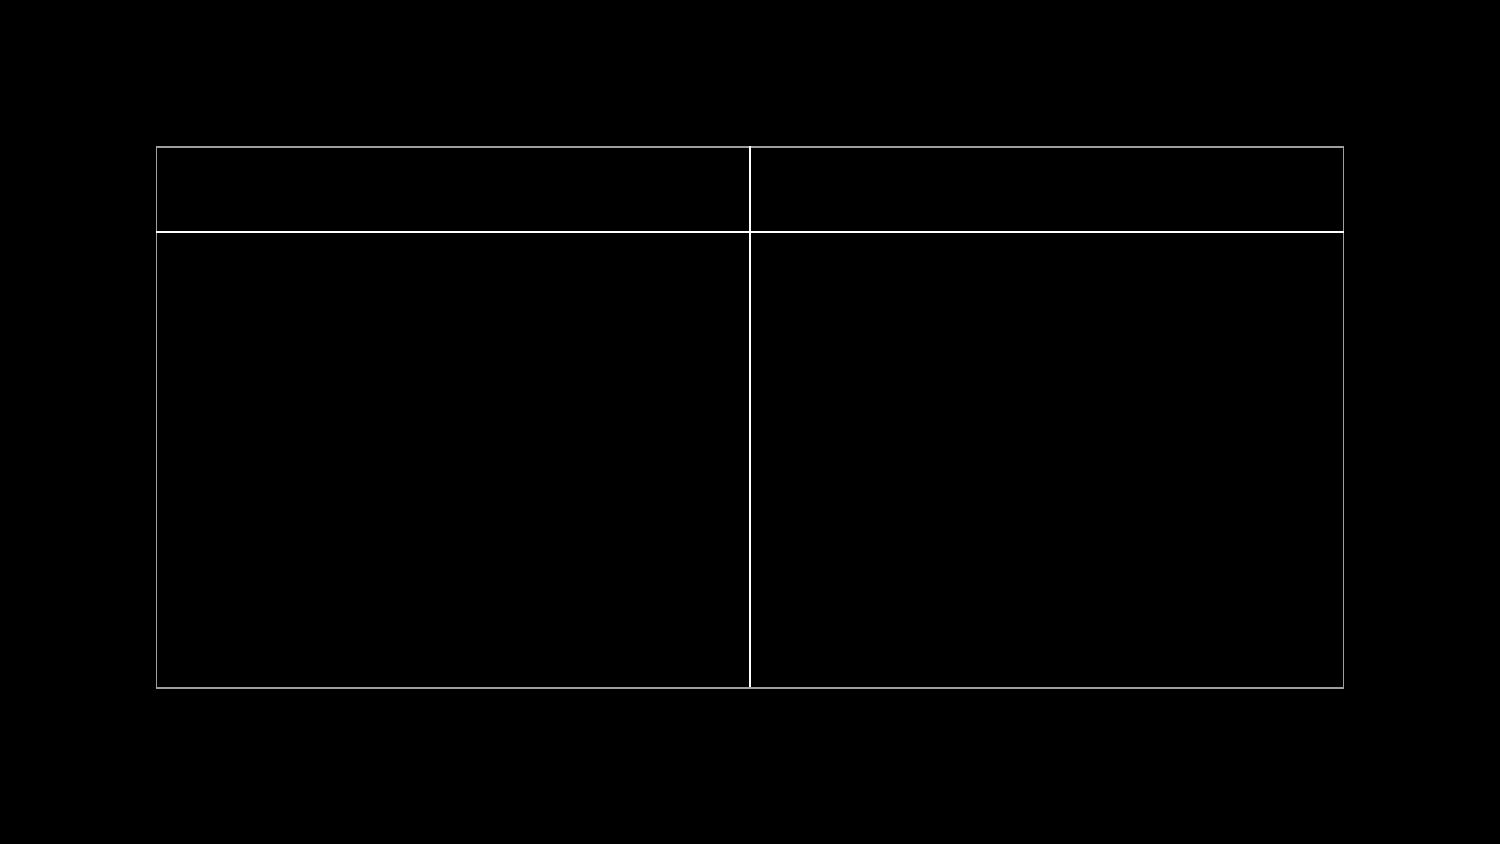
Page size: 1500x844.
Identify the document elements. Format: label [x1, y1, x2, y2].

table_header [157, 148, 749, 231]
table_header [751, 148, 1343, 231]
table_cell [157, 233, 749, 687]
table_cell [751, 233, 1343, 687]
